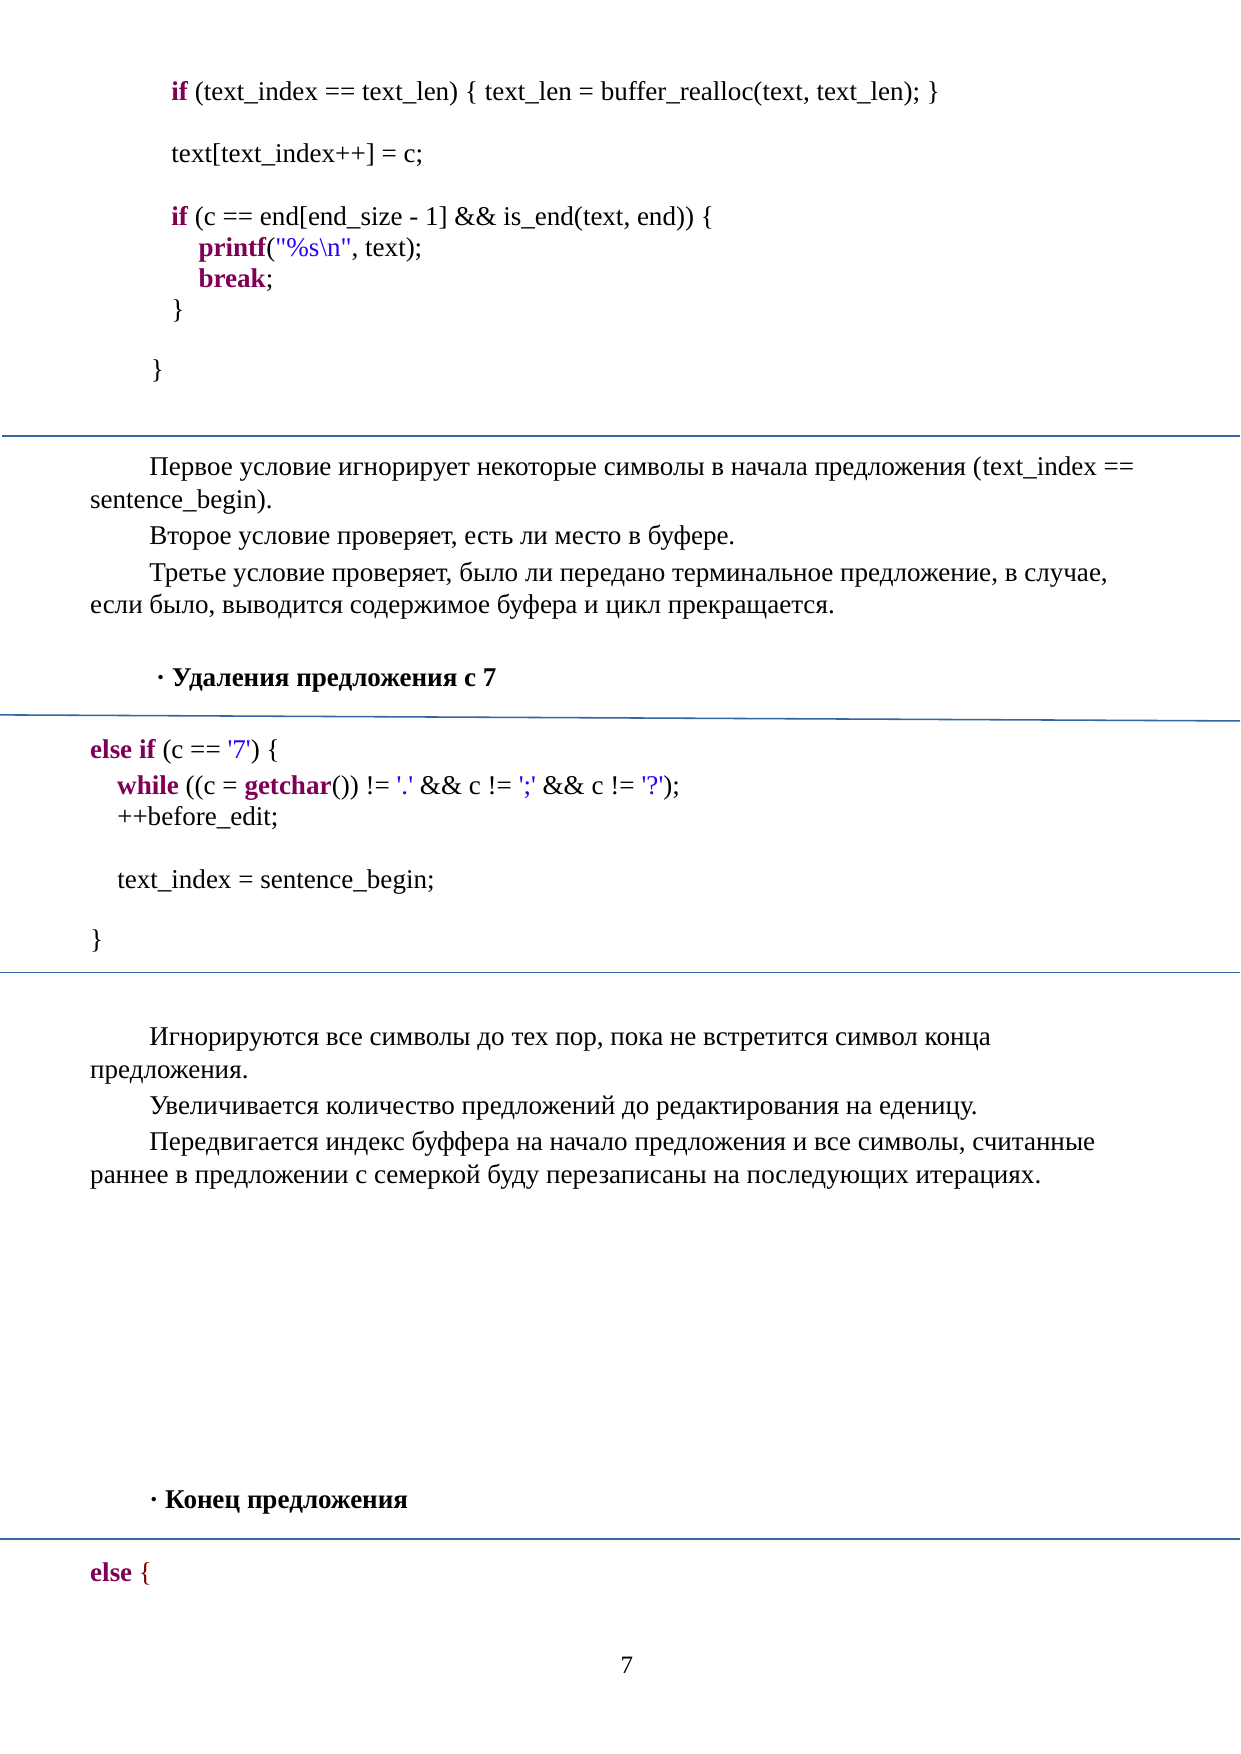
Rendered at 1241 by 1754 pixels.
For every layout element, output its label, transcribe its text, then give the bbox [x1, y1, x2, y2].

text Передвигается индекс буффера на начало предложения и все символы, считанные раннее в предложении с семеркой буду перезаписаны на последующих итерациях. [90, 1125, 1148, 1189]
text Игнорируются все символы до тех пор, пока не встретится символ конца предложения. [90, 1020, 1148, 1084]
text break; [90, 262, 1165, 293]
text } [90, 354, 1165, 385]
text · Конец предложения [90, 1483, 1148, 1515]
text if (text_index == text_len) { text_len = buffer_realloc(text, text_len); } [90, 75, 1165, 106]
text Третье условие проверяет, было ли передано терминальное предложение, в случае, если было, выводится содержимое буфера и цикл прекращается. [90, 556, 1148, 620]
text text[text_index++] = c; [90, 137, 1165, 168]
text Второе условие проверяет, есть ли место в буфере. [90, 519, 1148, 551]
text if (c == end[end_size - 1] && is_end(text, end)) { [90, 199, 1165, 231]
text else { [90, 1556, 1148, 1587]
text text_index = sentence_begin; [90, 863, 1165, 894]
text } [90, 293, 1165, 324]
text Увеличивается количество предложений до редактирования на еденицу. [90, 1089, 1148, 1120]
text Первое условие игнорирует некоторые символы в начала предложения (text_index == sentence_begin). [90, 450, 1148, 514]
text ++before_edit; [90, 800, 1165, 832]
text · Удаления предложения с 7 [90, 661, 1148, 692]
text } [90, 923, 1165, 954]
text else if (c == '7') { [90, 733, 1148, 764]
text while ((c = getchar()) != '.' && c != ';' && c != '?'); [90, 769, 1165, 800]
text printf("%s\n", text); [90, 231, 1165, 262]
